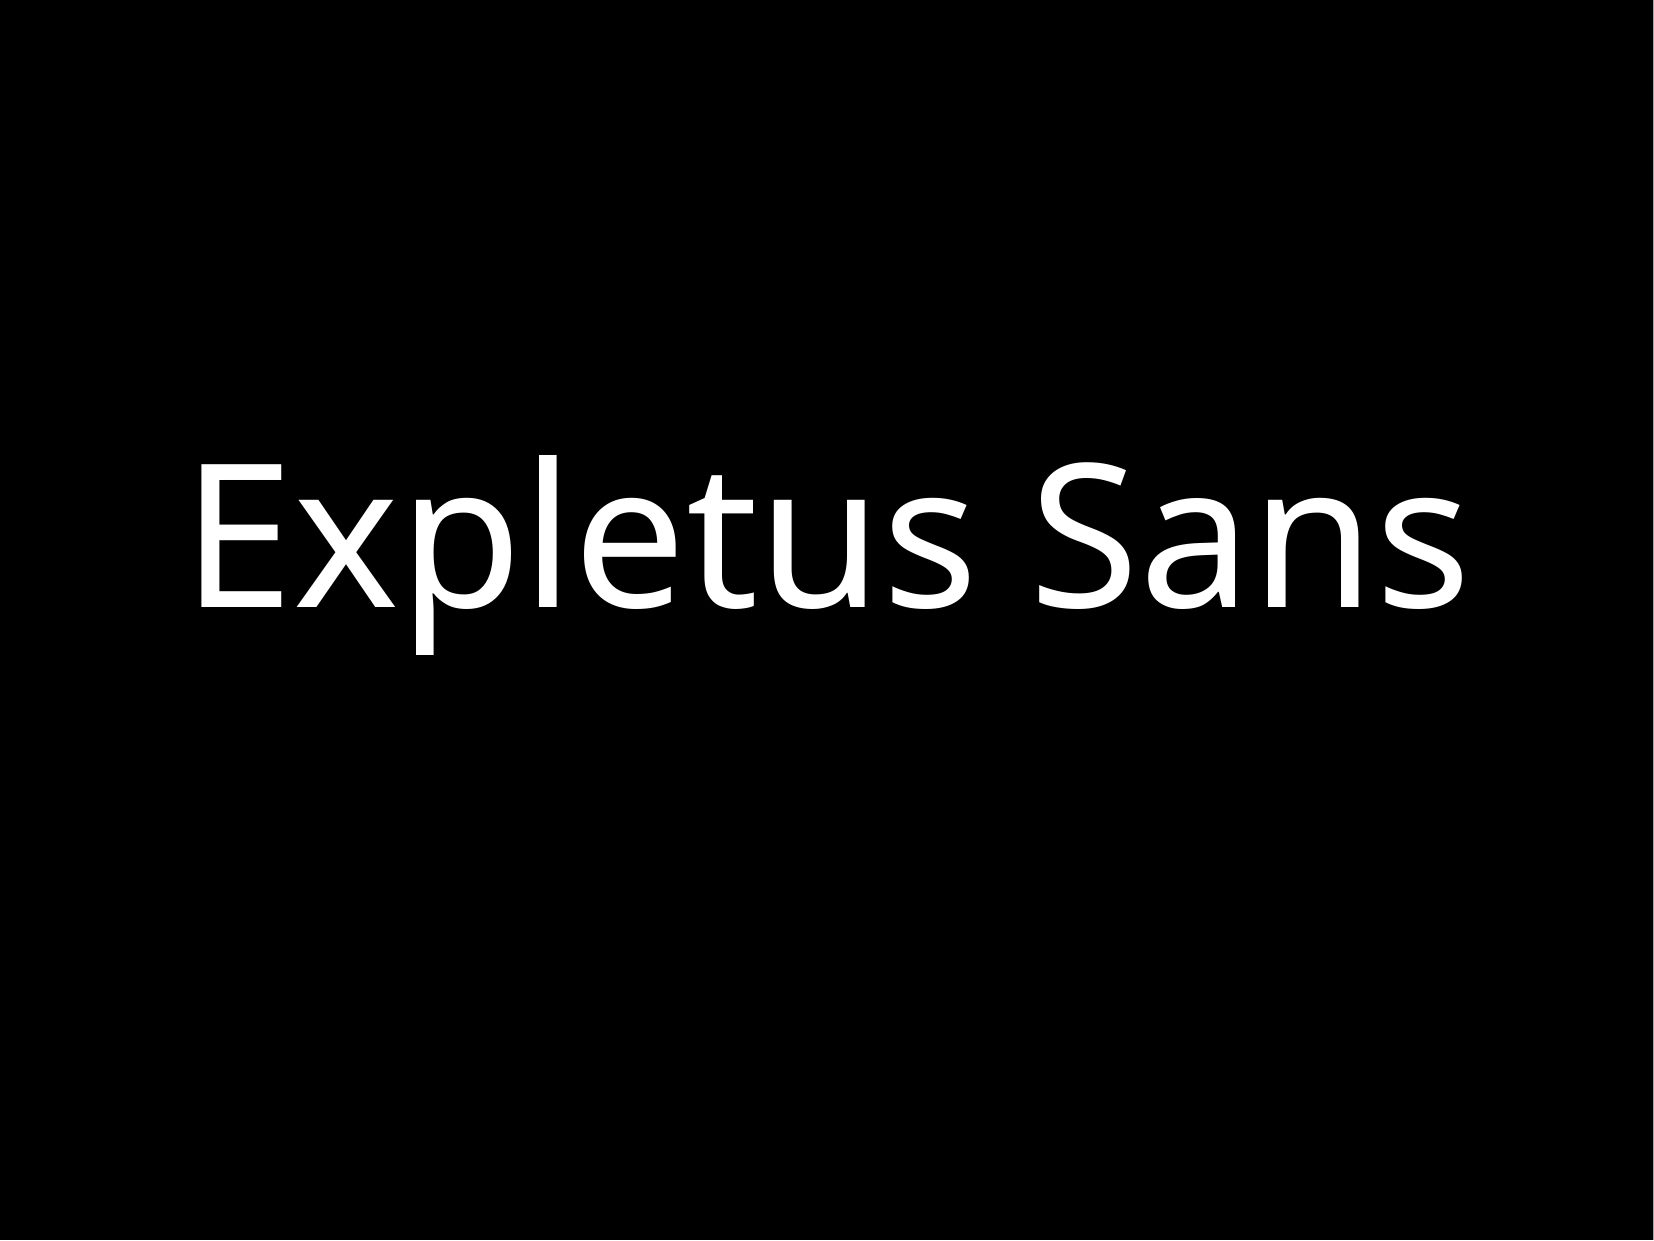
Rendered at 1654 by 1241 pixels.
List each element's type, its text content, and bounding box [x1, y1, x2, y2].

subtitle Expletus Sans [82, 49, 1571, 1010]
